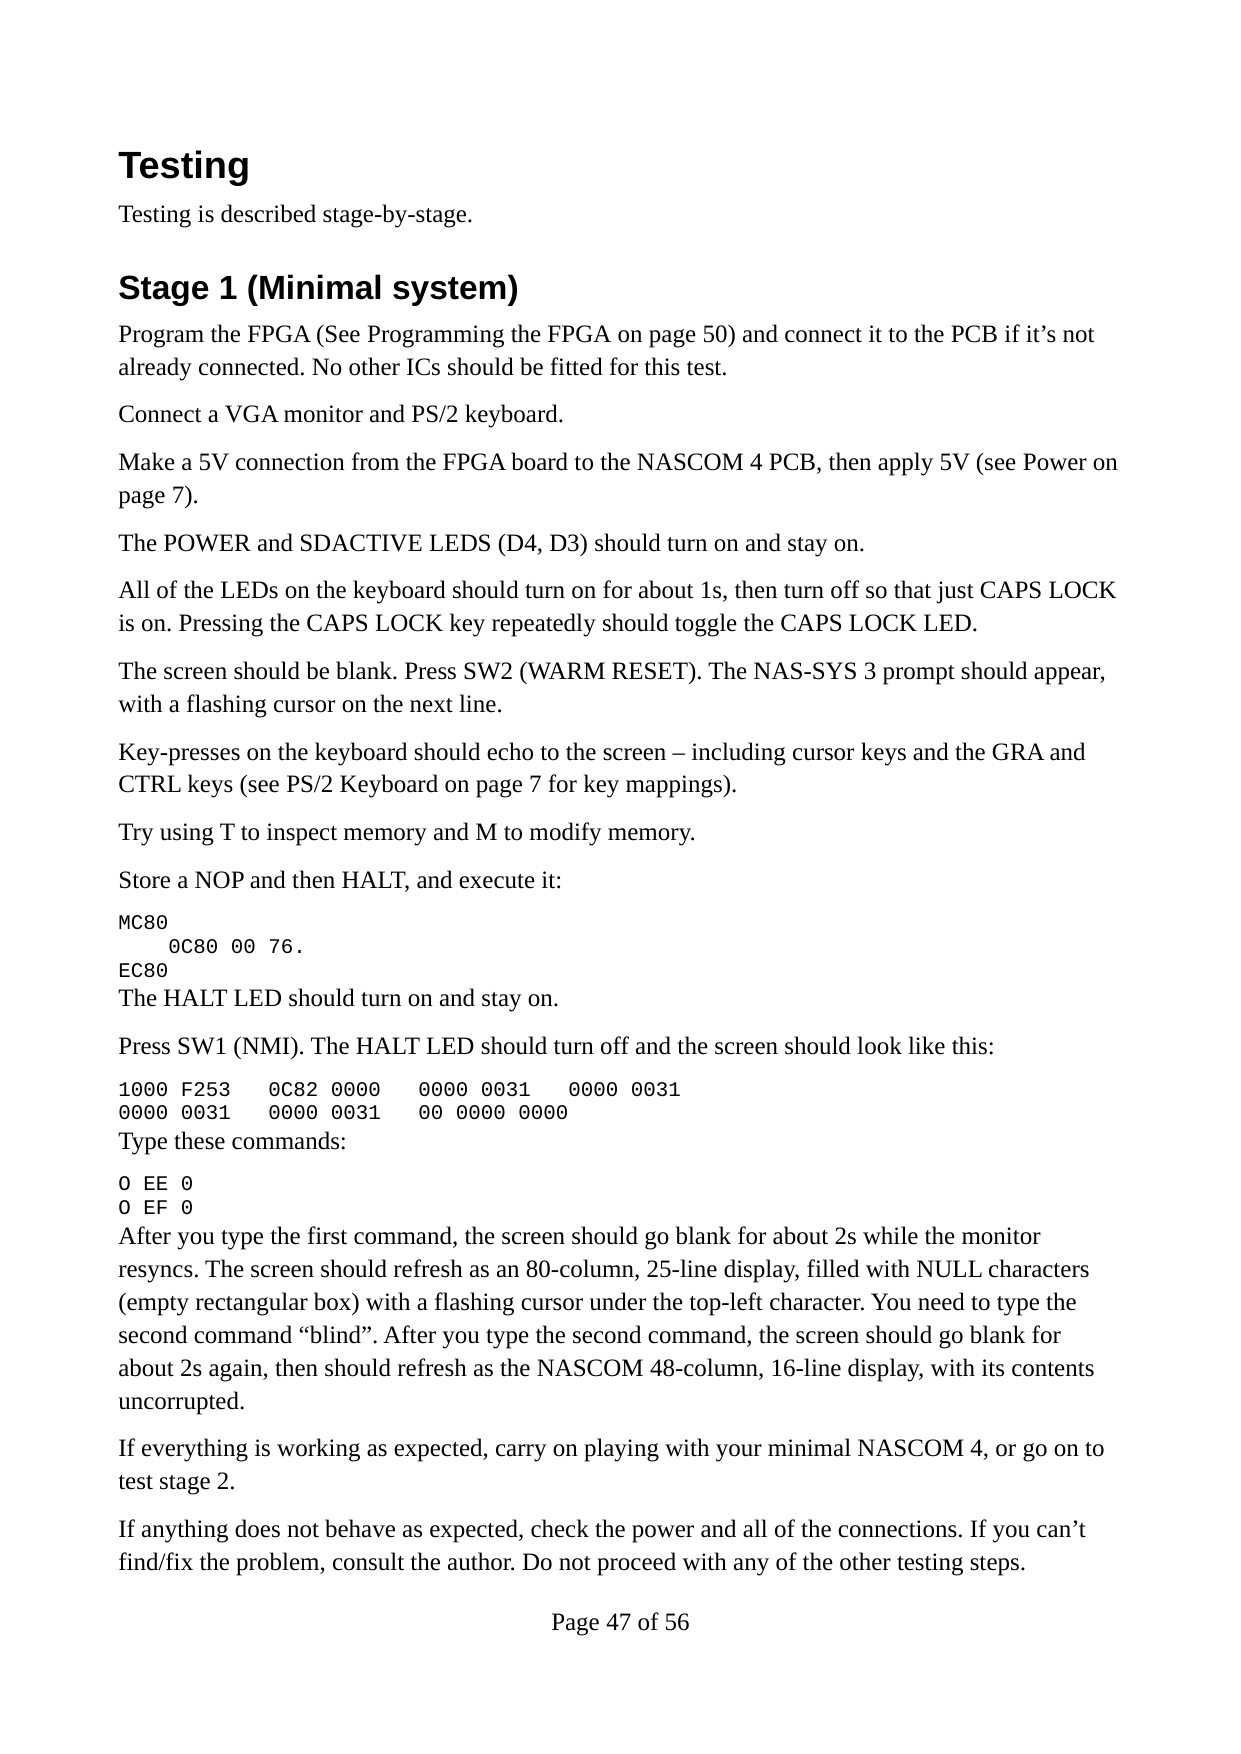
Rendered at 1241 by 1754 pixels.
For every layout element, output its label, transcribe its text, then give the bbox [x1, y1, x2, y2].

text Press SW1 (NMI). The HALT LED should turn off and the screen should look like this: [118, 1031, 1122, 1060]
text Type these commands: [118, 1126, 1122, 1154]
text Try using T to inspect memory and M to modify memory. [118, 817, 1122, 846]
text O EF 0 [118, 1197, 1122, 1221]
text 1000 F253 0C82 0000 0000 0031 0000 0031 [118, 1078, 1122, 1102]
text 0000 0031 0000 0031 00 0000 0000 [118, 1102, 1122, 1126]
text Program the FPGA (See Programming the FPGA on page 49) and connect it to the PCB if it’s not already connected. No other ICs should be fitted for this test. [118, 319, 1122, 381]
subtitle Stage 1 (Minimal system) [118, 268, 1122, 306]
text EC80 [118, 960, 1122, 983]
text The HALT LED should turn on and stay on. [118, 983, 1122, 1012]
text Connect a VGA monitor and PS/2 keyboard. [118, 399, 1122, 428]
text The POWER and SDACTIVE LEDS (D4, D3) should turn on and stay on. [118, 528, 1122, 556]
text If anything does not behave as expected, check the power and all of the connections. If you can’t find/fix the problem, consult the author. Do not proceed with any of the other testing steps. [118, 1514, 1122, 1576]
text 0C80 00 76. [118, 936, 1122, 960]
text O EE 0 [118, 1173, 1122, 1197]
text All of the LEDs on the keyboard should turn on for about 1s, then turn off so that just CAPS LOCK is on. Pressing the CAPS LOCK key repeatedly should toggle the CAPS LOCK LED. [118, 575, 1122, 637]
text Store a NOP and then HALT, and execute it: [118, 865, 1122, 893]
text After you type the first command, the screen should go blank for about 2s while the monitor resyncs. The screen should refresh as an 80-column, 25-line display, filled with NULL characters (empty rectangular box) with a flashing cursor under the top-left character. You need to type the second command “blind”. After you type the second command, the screen should go blank for about 2s again, then should refresh as the NASCOM 48-column, 16-line display, with its contents uncorrupted. [118, 1221, 1122, 1414]
text Testing is described stage-by-stage. [118, 199, 1122, 228]
text Key-presses on the keyboard should echo to the screen – including cursor keys and the GRA and CTRL keys (see PS/2 Keyboard on page 7 for key mappings). [118, 737, 1122, 798]
text MC80 [118, 912, 1122, 936]
text Make a 5V connection from the FPGA board to the NASCOM 4 PCB, then apply 5V (see Power on page 7). [118, 447, 1122, 509]
text If everything is working as expected, carry on playing with your minimal NASCOM 4, or go on to test stage 2. [118, 1433, 1122, 1495]
text The screen should be blank. Press SW2 (WARM RESET). The NAS-SYS 3 prompt should appear, with a flashing cursor on the next line. [118, 656, 1122, 718]
subtitle Testing [118, 143, 1122, 187]
